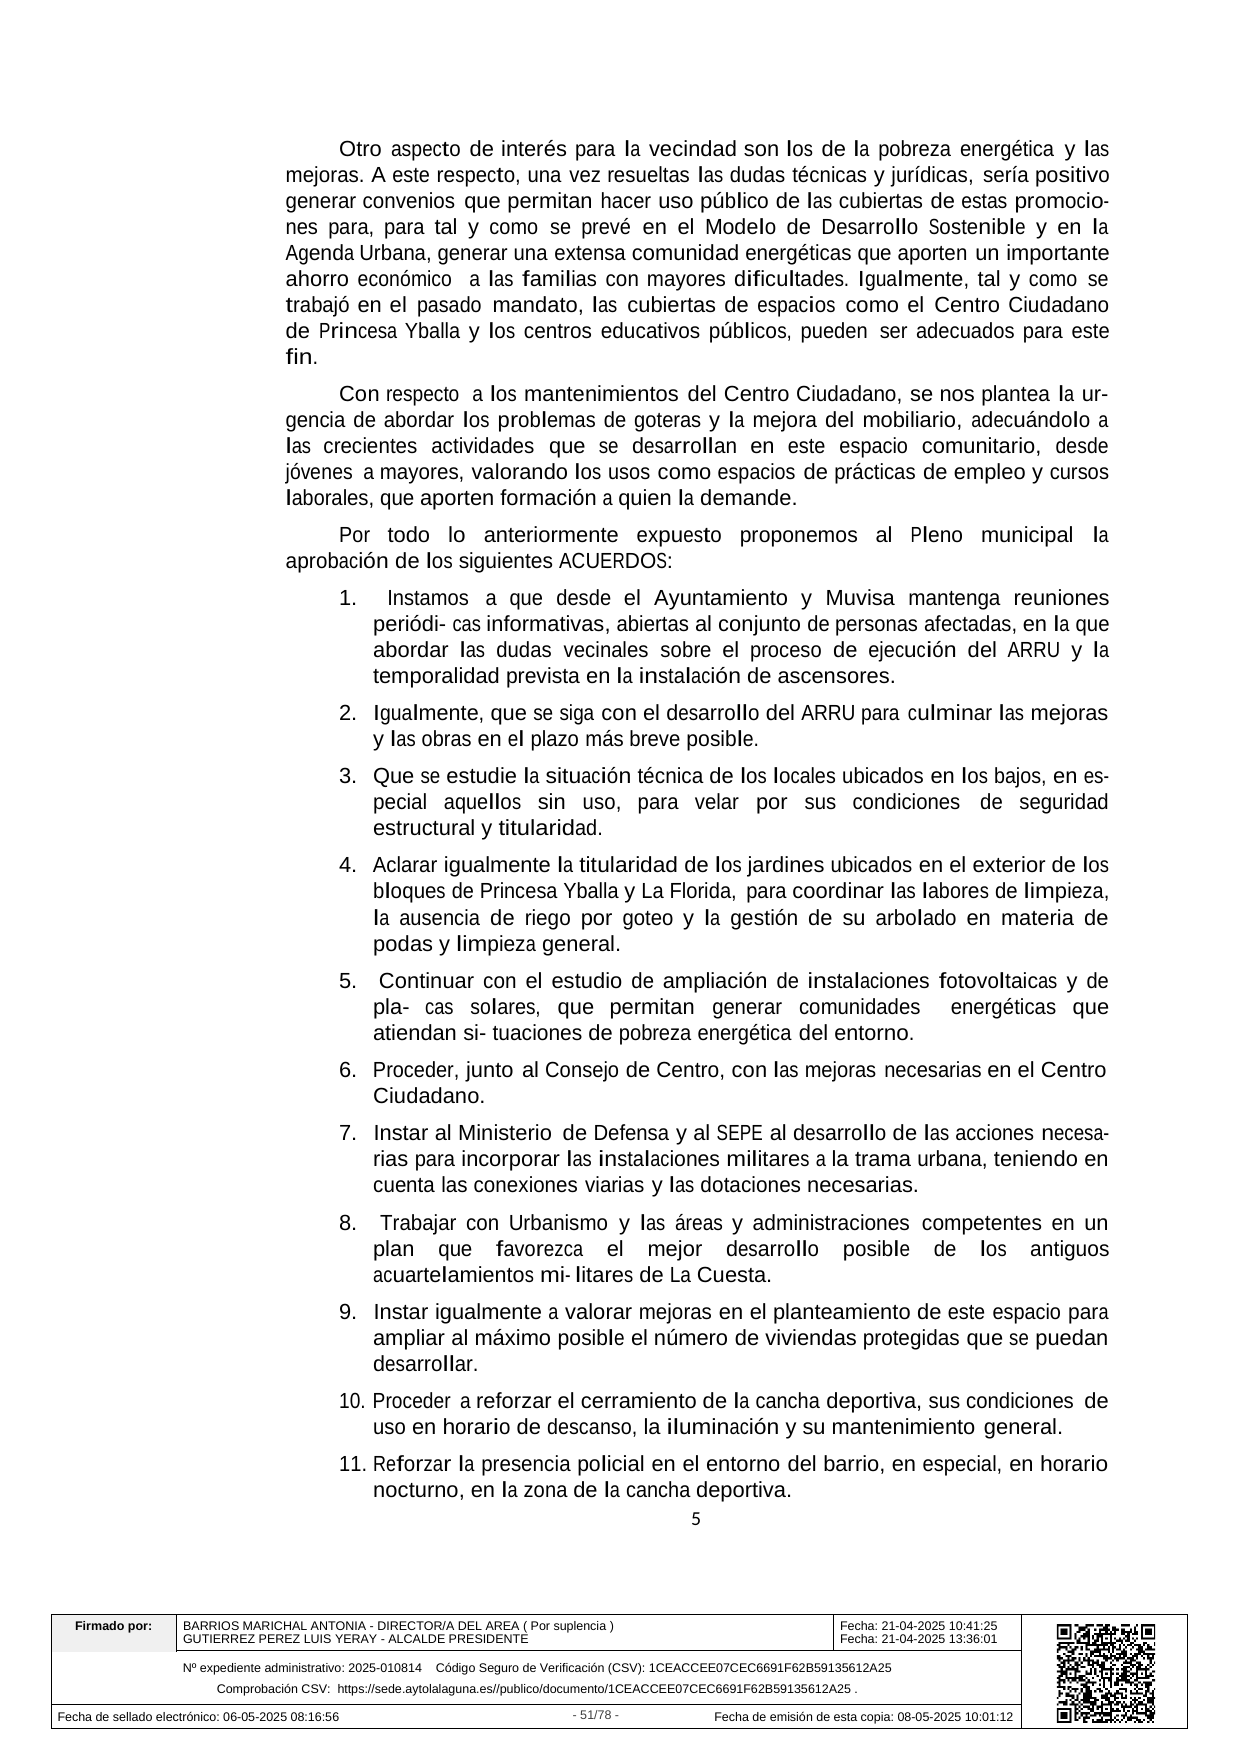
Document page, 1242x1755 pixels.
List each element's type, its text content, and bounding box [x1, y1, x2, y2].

table_cell Nº expediente administrativo: 2025-010814 Código Seguro de Verificación (CSV): 1CEACCEE07CEC6691F62B59135612A25 Comprobación CSV: https://sede.aytolalaguna.es//publico/documento/1CEACCEE07CEC6691F62B59135612A25 . [52, 1651, 1021, 1704]
text 11. Reforzar la presencia policial en el entorno del barrio, en especial, en horario nocturno, en la zona de la cancha deportiva. [339, 1451, 1109, 1502]
table_header Fecha: 21-04-2025 10:41:25 Fecha: 21-04-2025 13:36:01 [834, 1615, 1021, 1650]
text 7. Instar al Ministerio de Defensa y al SEPE al desarrollo de las acciones necesa- rias para incorporar las instalaciones militares a la trama urbana, teniendo en cuenta las conexiones viarias y las dotaciones necesarias. [339, 1120, 1109, 1197]
text 5 [685, 1506, 706, 1531]
text 3. Que se estudie la situación técnica de los locales ubicados en los bajos, en es- pecial aquellos sin uso, para velar por sus condiciones de seguridad estructural y titularidad. [339, 763, 1109, 840]
text Con respecto a los mantenimientos del Centro Ciudadano, se nos plantea la ur- gencia de abordar los problemas de goteras y la mejora del mobiliario, adecuándolo a las crecientes actividades que se desarrollan en este espacio comunitario, desde jóvenes a mayores, valorando los usos como espacios de prácticas de empleo y cursos laborales, que aporten formación a quien la demande. [285, 381, 1109, 510]
text 10. Proceder a reforzar el cerramiento de la cancha deportiva, sus condiciones de uso en horario de descanso, la iluminación y su mantenimiento general. [339, 1388, 1109, 1439]
text 4. Aclarar igualmente la titularidad de los jardines ubicados en el exterior de los bloques de Princesa Yballa y La Florida, para coordinar las labores de limpieza, la ausencia de riego por goteo y la gestión de su arbolado en materia de podas y limpieza general. [339, 852, 1109, 956]
text Ciudadano. [373, 1083, 1202, 1108]
text 9. Instar igualmente a valorar mejoras en el planteamiento de este espacio para ampliar al máximo posible el número de viviendas protegidas que se puedan desarrollar. [339, 1299, 1109, 1376]
table_header BARRIOS MARICHAL ANTONIA - DIRECTOR/A DEL AREA ( Por suplencia ) GUTIERREZ PEREZ LUIS YERAY - ALCALDE PRESIDENTE [177, 1615, 833, 1650]
table_cell Fecha de sellado electrónico: 06-05-2025 08:16:56 - 51/78 - Fecha de emisión de esta copia: 08-05-2025 10:01:12 [52, 1705, 1021, 1728]
text Otro aspecto de interés para la vecindad son los de la pobreza energética y las mejoras. A este respecto, una vez resueltas las dudas técnicas y jurídicas, sería positivo generar convenios que permitan hacer uso público de las cubiertas de estas promocio- nes para, para tal y como se prevé en el Modelo de Desarrollo Sostenible y en la Agenda Urbana, generar una extensa comunidad energéticas que aporten un importante ahorro económico a las familias con mayores dificultades. Igualmente, tal y como se trabajó en el pasado mandato, las cubiertas de espacios como el Centro Ciudadano de Princesa Yballa y los centros educativos públicos, pueden ser adecuados para este fin. [285, 136, 1109, 369]
text 1. Instamos a que desde el Ayuntamiento y Muvisa mantenga reuniones periódi- cas informativas, abiertas al conjunto de personas afectadas, en la que abordar las dudas vecinales sobre el proceso de ejecución del ARRU y la temporalidad prevista en la instalación de ascensores. [339, 585, 1109, 688]
text 6. Proceder, junto al Consejo de Centro, con las mejoras necesarias en el Centro [339, 1057, 1202, 1082]
table_header Firmado por: [52, 1615, 176, 1650]
table_header [1022, 1615, 1187, 1728]
text 8. Trabajar con Urbanismo y las áreas y administraciones competentes en un plan que favorezca el mejor desarrollo posible de los antiguos acuartelamientos mi- litares de La Cuesta. [339, 1209, 1109, 1287]
text Por todo lo anteriormente expuesto proponemos al Pleno municipal la aprobación de los siguientes ACUERDOS: [285, 522, 1109, 573]
text 5. Continuar con el estudio de ampliación de instalaciones fotovoltaicas y de pla- cas solares, que permitan generar comunidades energéticas que atiendan si- tuaciones de pobreza energética del entorno. [339, 968, 1109, 1045]
text 2. Igualmente, que se siga con el desarrollo del ARRU para culminar las mejoras y las obras en el plazo más breve posible. [339, 700, 1109, 751]
